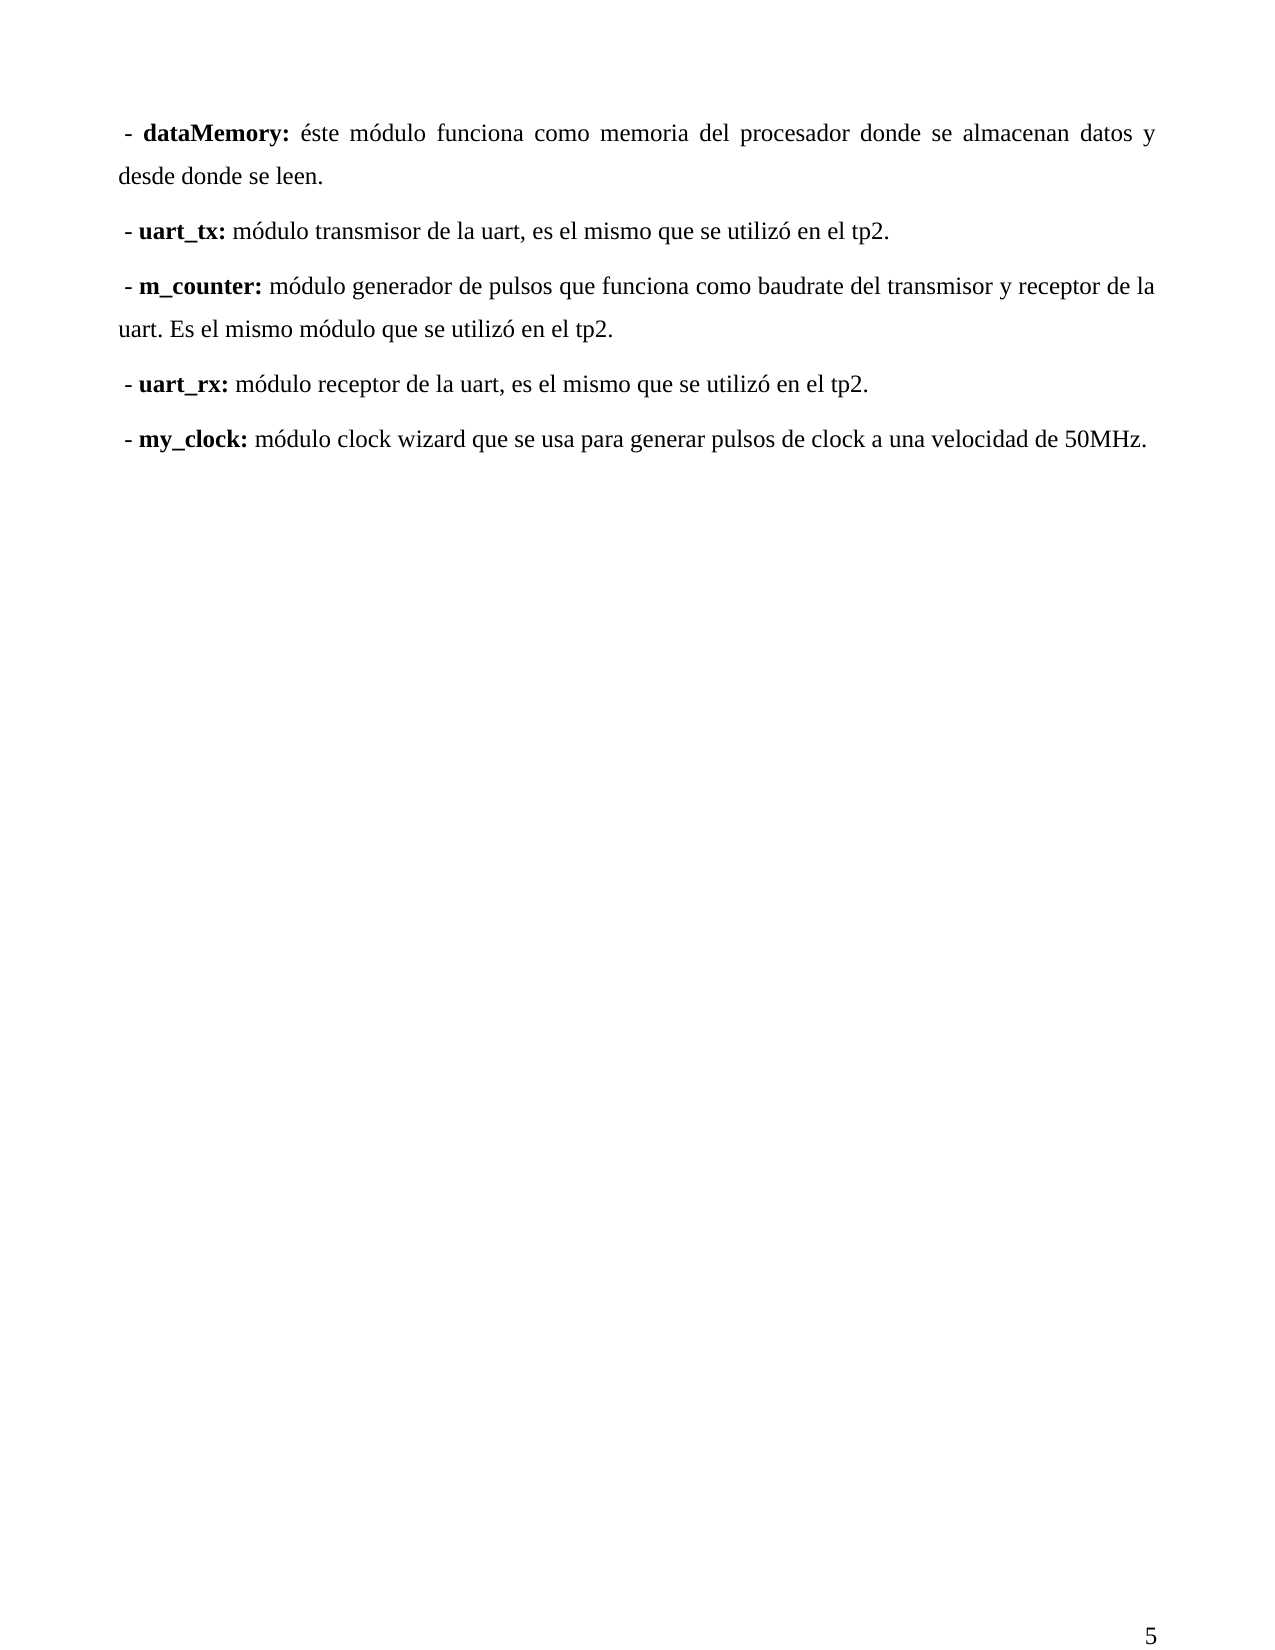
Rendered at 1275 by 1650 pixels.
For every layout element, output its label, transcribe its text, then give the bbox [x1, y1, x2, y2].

text - m_counter: módulo generador de pulsos que funciona como baudrate del transmisor y receptor de la uart. Es el mismo módulo que se utilizó en el tp2. [118, 271, 1157, 343]
text - my_clock: módulo clock wizard que se usa para generar pulsos de clock a una velocidad de 50MHz. [118, 424, 1157, 453]
text - uart_rx: módulo receptor de la uart, es el mismo que se utilizó en el tp2. [118, 369, 1157, 398]
text - uart_tx: módulo transmisor de la uart, es el mismo que se utilizó en el tp2. [118, 216, 1157, 245]
text - dataMemory: éste módulo funciona como memoria del procesador donde se almacenan datos y desde donde se leen. [118, 118, 1157, 190]
